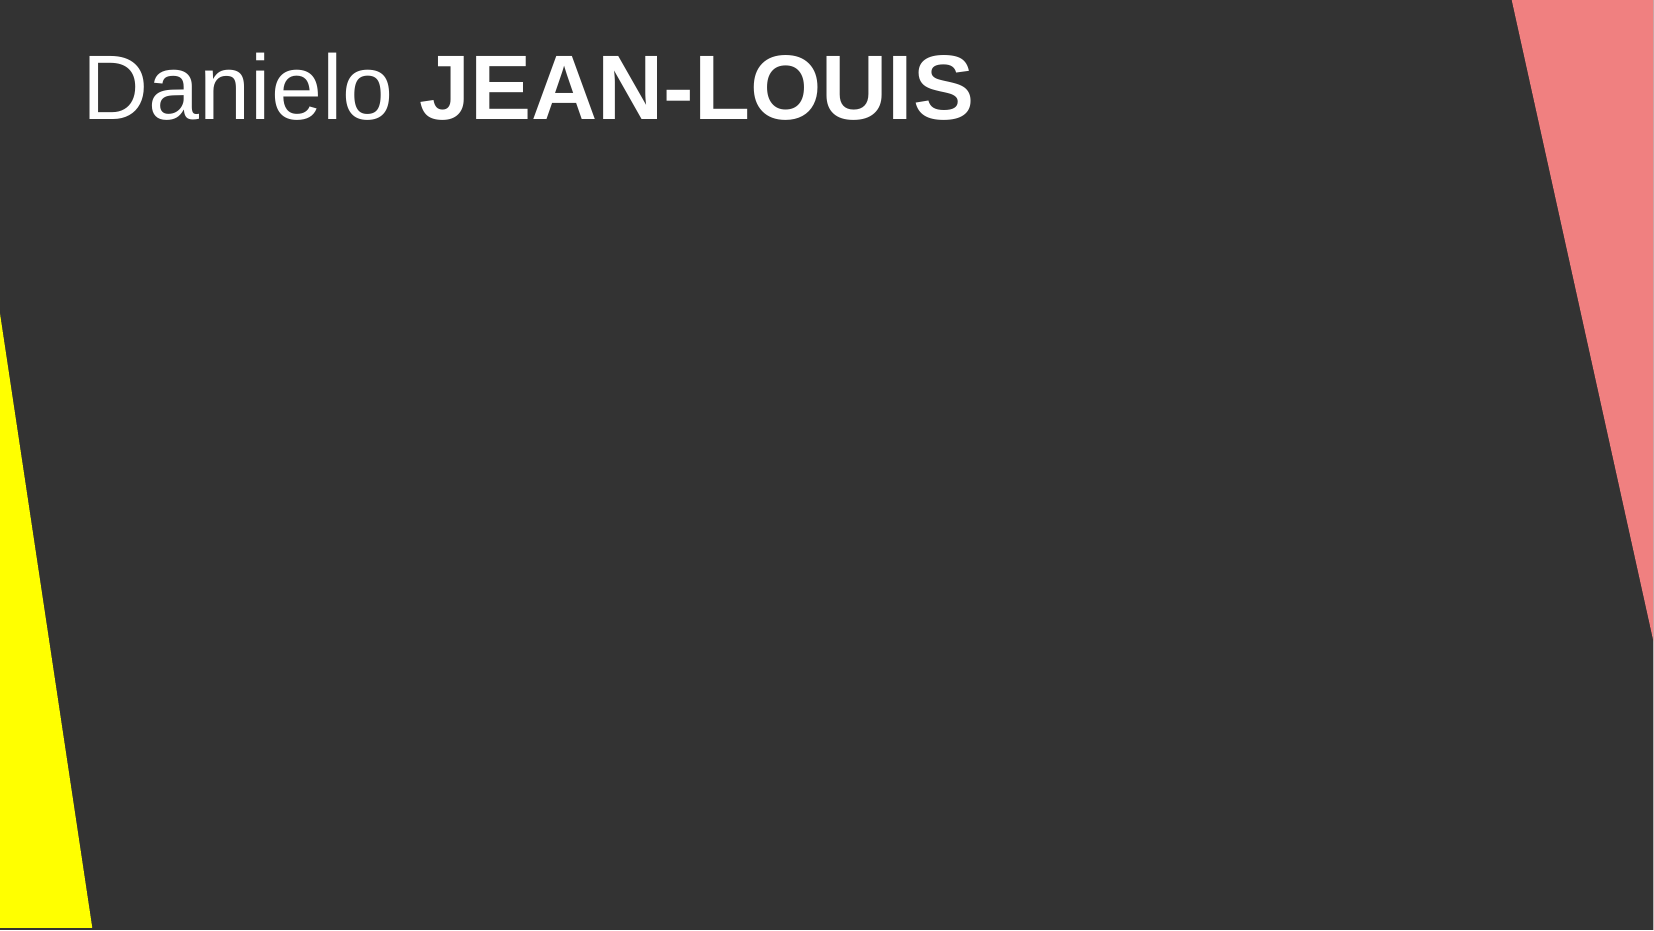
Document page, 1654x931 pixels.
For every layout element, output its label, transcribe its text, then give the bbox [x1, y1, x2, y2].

text_box [1511, 0, 1654, 644]
text_box Danielo JEAN-LOUIS [82, 36, 1571, 758]
text_box [0, 313, 93, 928]
